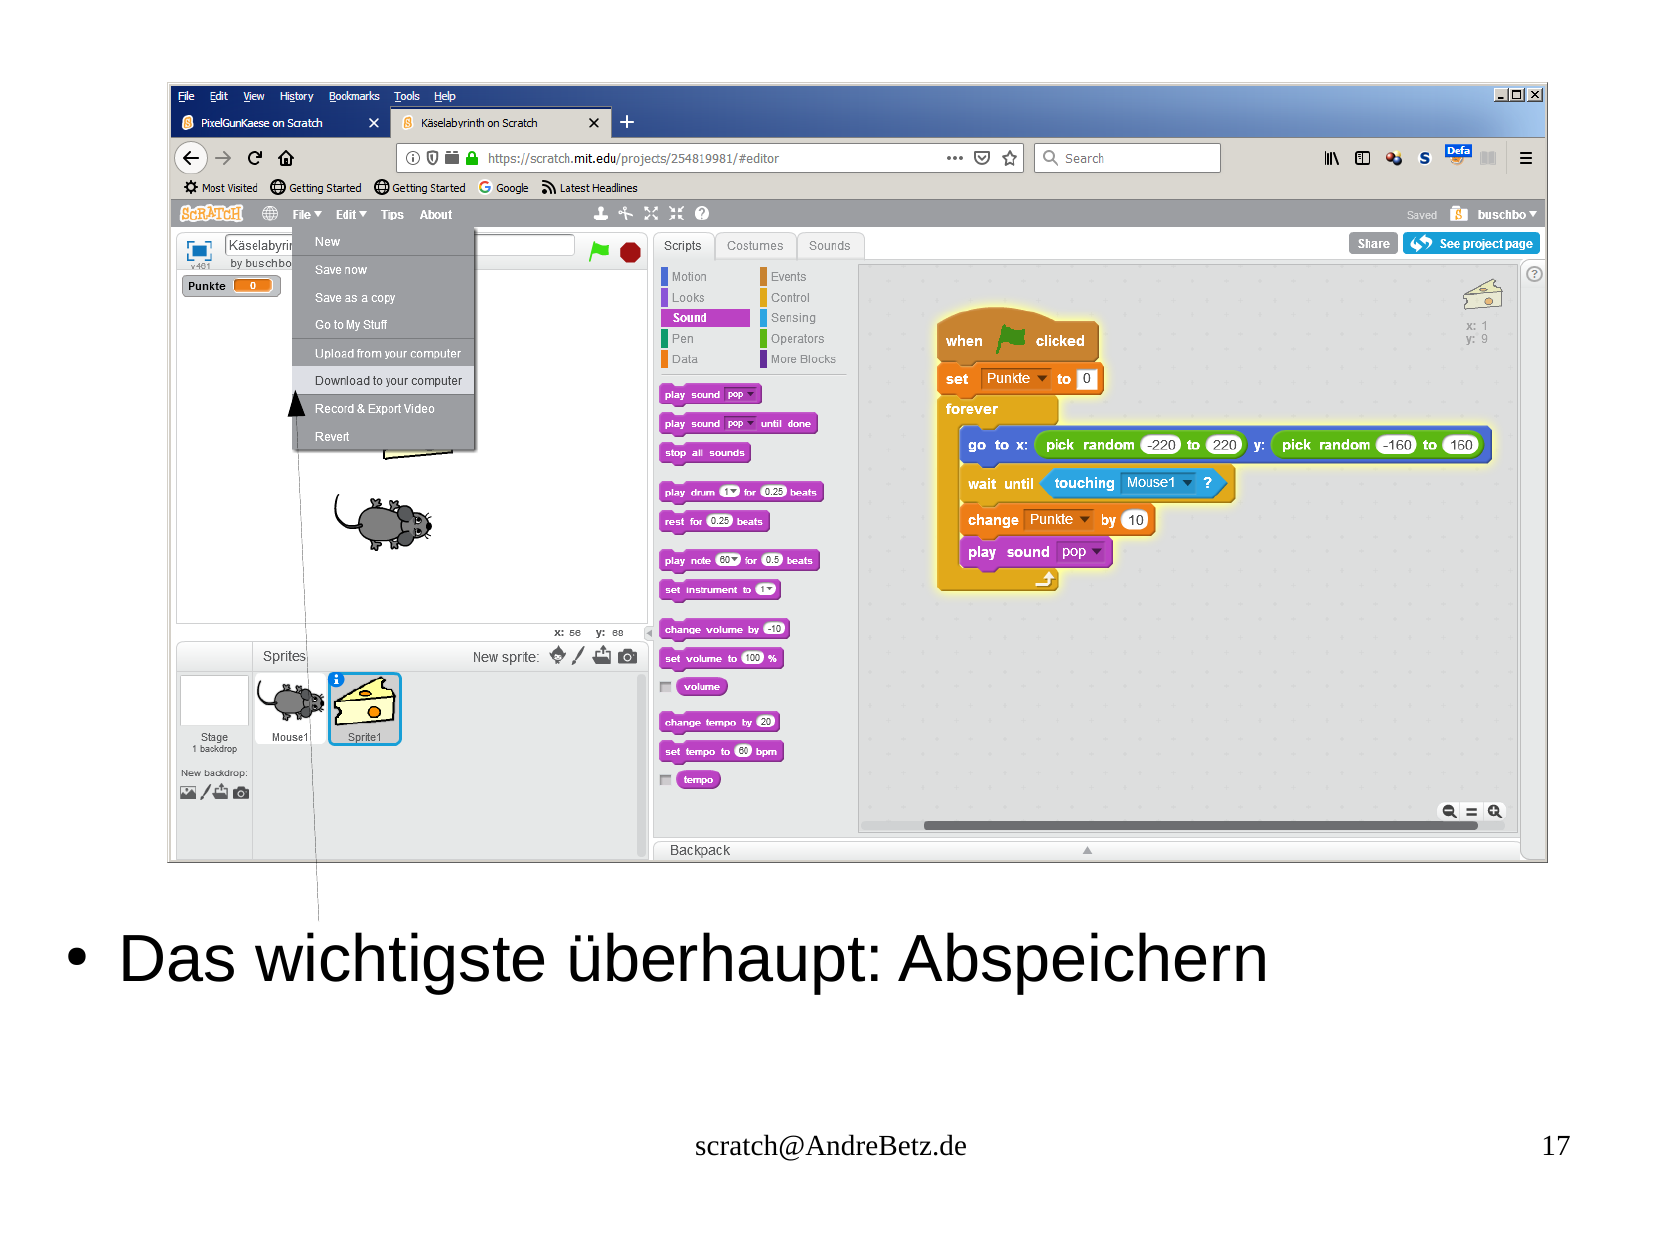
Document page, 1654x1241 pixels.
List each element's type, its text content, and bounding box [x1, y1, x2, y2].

picture [167, 82, 1548, 863]
list Das wichtigste überhaupt: Abspeichern [47, 921, 1512, 1075]
